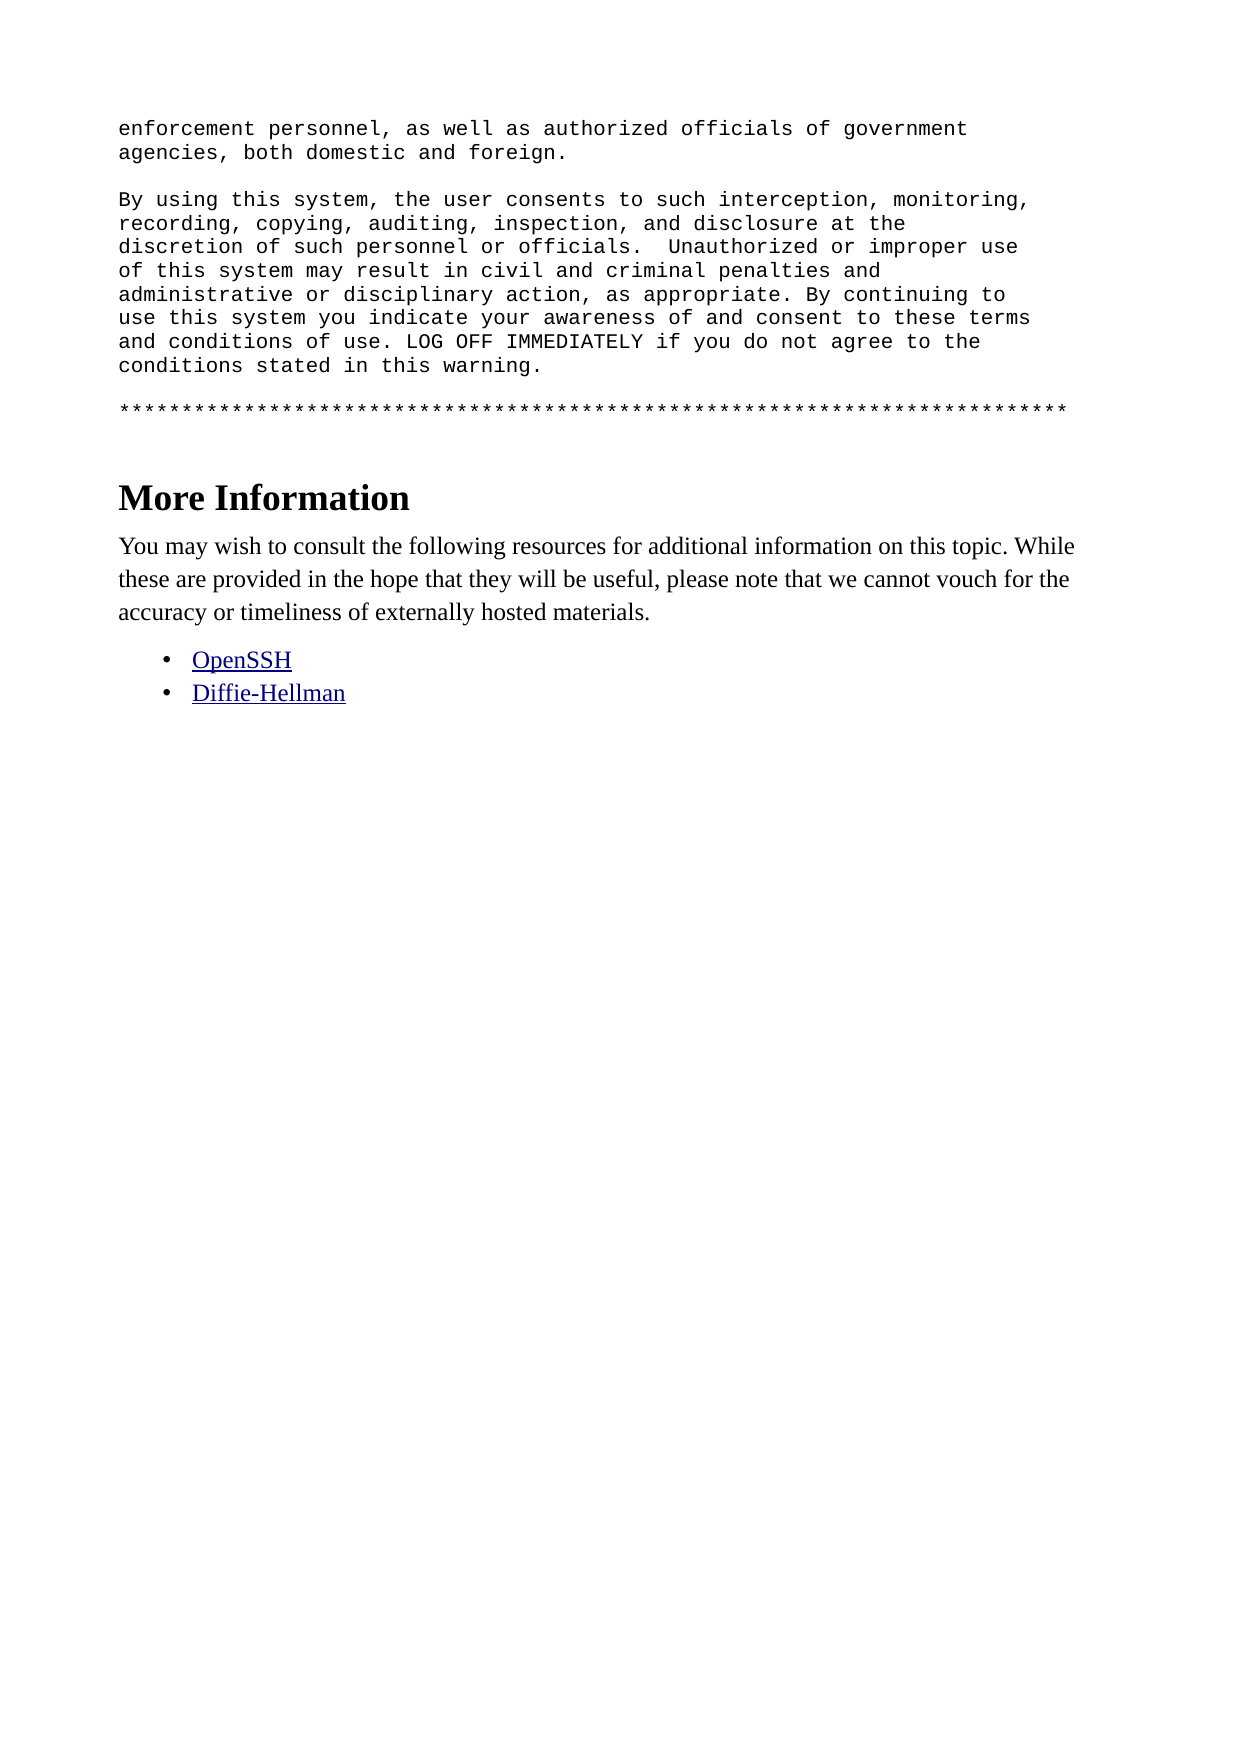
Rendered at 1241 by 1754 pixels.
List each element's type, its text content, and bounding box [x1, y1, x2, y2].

text and conditions of use. LOG OFF IMMEDIATELY if you do not agree to the [118, 331, 1122, 354]
text recording, copying, auditing, inspection, and disclosure at the [118, 213, 1122, 236]
list OpenSSH [162, 645, 1122, 674]
text **************************************************************************** [118, 402, 1122, 426]
text of this system may result in civil and criminal penalties and [118, 260, 1122, 284]
text conditions stated in this warning. [118, 354, 1122, 378]
text administrative or disciplinary action, as appropriate. By continuing to [118, 284, 1122, 307]
list Diffie-Hellman [162, 678, 1122, 707]
text use this system you indicate your awareness of and consent to these terms [118, 307, 1122, 331]
subtitle More Information [118, 476, 1122, 519]
text You may wish to consult the following resources for additional information on this topic. While these are provided in the hope that they will be useful, please note that we cannot vouch for the accuracy or timeliness of externally hosted materials. [118, 531, 1122, 626]
text discretion of such personnel or officials. Unauthorized or improper use [118, 236, 1122, 260]
text enforcement personnel, as well as authorized officials of government [118, 118, 1122, 142]
text By using this system, the user consents to such interception, monitoring, [118, 189, 1122, 213]
text agencies, both domestic and foreign. [118, 142, 1122, 165]
